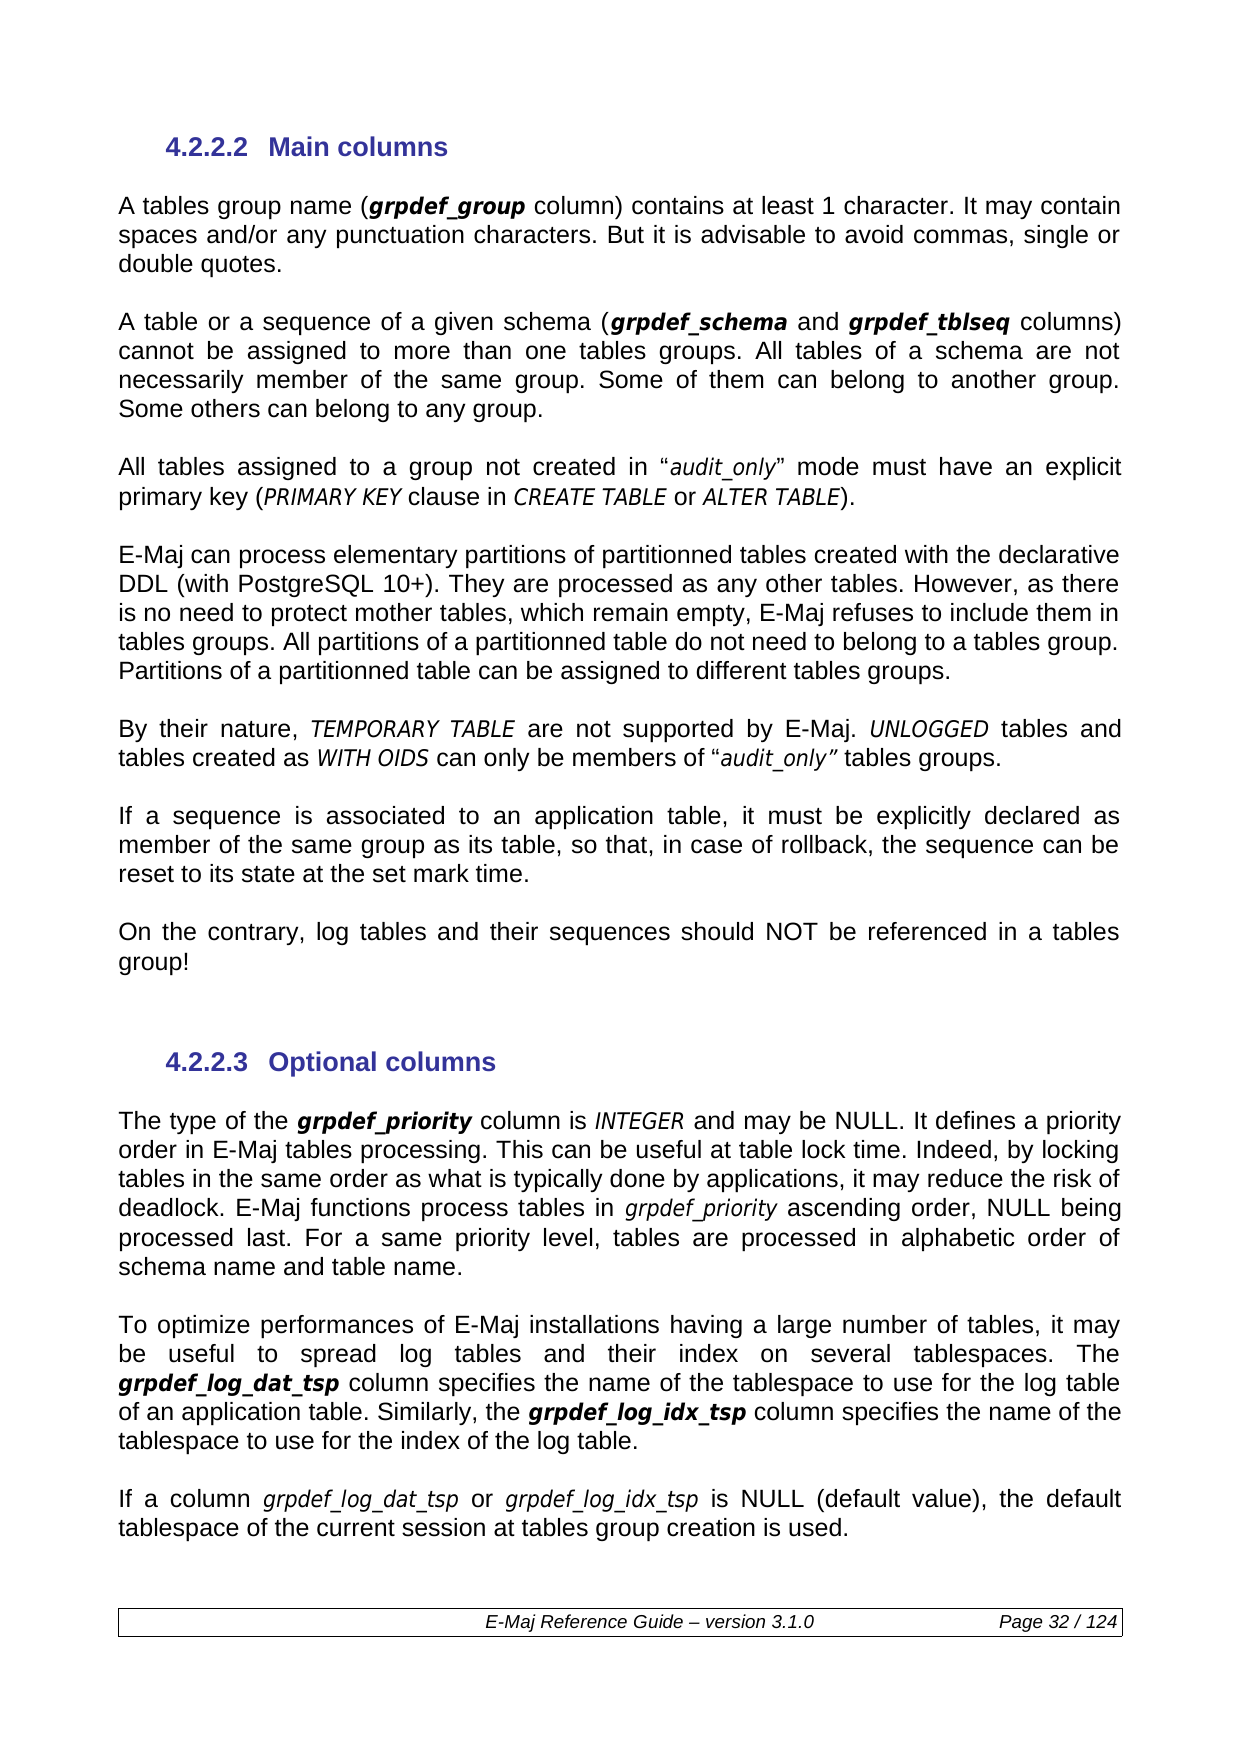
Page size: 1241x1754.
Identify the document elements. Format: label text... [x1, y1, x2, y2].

text A table or a sequence of a given schema (grpdef_schema and grpdef_tblseq columns) cannot be assigned to more than one tables groups. All tables of a schema are not necessarily member of the same group. Some of them can belong to another group. Some others can belong to any group. [118, 307, 1122, 423]
subtitle Optional columns [165, 1046, 1122, 1077]
text If a sequence is associated to an application table, it must be explicitly declared as member of the same group as its table, so that, in case of rollback, the sequence can be reset to its state at the set mark time. [118, 801, 1122, 888]
text On the contrary, log tables and their sequences should NOT be referenced in a tables group! [118, 917, 1122, 975]
text A tables group name (grpdef_group column) contains at least 1 character. It may contain spaces and/or any punctuation characters. But it is advisable to avoid commas, single or double quotes. [118, 191, 1122, 278]
subtitle Main columns [165, 131, 1122, 162]
text By their nature, TEMPORARY TABLE are not supported by E-Maj. UNLOGGED tables and tables created as WITH OIDS can only be members of “audit_only” tables groups. [118, 714, 1122, 772]
text E-Maj can process elementary partitions of partitionned tables created with the declarative DDL (with PostgreSQL 10+). They are processed as any other tables. However, as there is no need to protect mother tables, which remain empty, E-Maj refuses to include them in tables groups. All partitions of a partitionned table do not need to belong to a tables group. Partitions of a partitionned table can be assigned to different tables groups. [118, 539, 1122, 685]
text The type of the grpdef_priority column is INTEGER and may be NULL. It defines a priority order in E-Maj tables processing. This can be useful at table lock time. Indeed, by locking tables in the same order as what is typically done by applications, it may reduce the risk of deadlock. E-Maj functions process tables in grpdef_priority ascending order, NULL being processed last. For a same priority level, tables are processed in alphabetic order of schema name and table name. [118, 1106, 1122, 1281]
text If a column grpdef_log_dat_tsp or grpdef_log_idx_tsp is NULL (default value), the default tablespace of the current session at tables group creation is used. [118, 1484, 1122, 1542]
text All tables assigned to a group not created in “audit_only” mode must have an explicit primary key (PRIMARY KEY clause in CREATE TABLE or ALTER TABLE). [118, 452, 1122, 510]
text To optimize performances of E-Maj installations having a large number of tables, it may be useful to spread log tables and their index on several tablespaces. The grpdef_log_dat_tsp column specifies the name of the tablespace to use for the log table of an application table. Similarly, the grpdef_log_idx_tsp column specifies the name of the tablespace to use for the index of the log table. [118, 1309, 1122, 1455]
